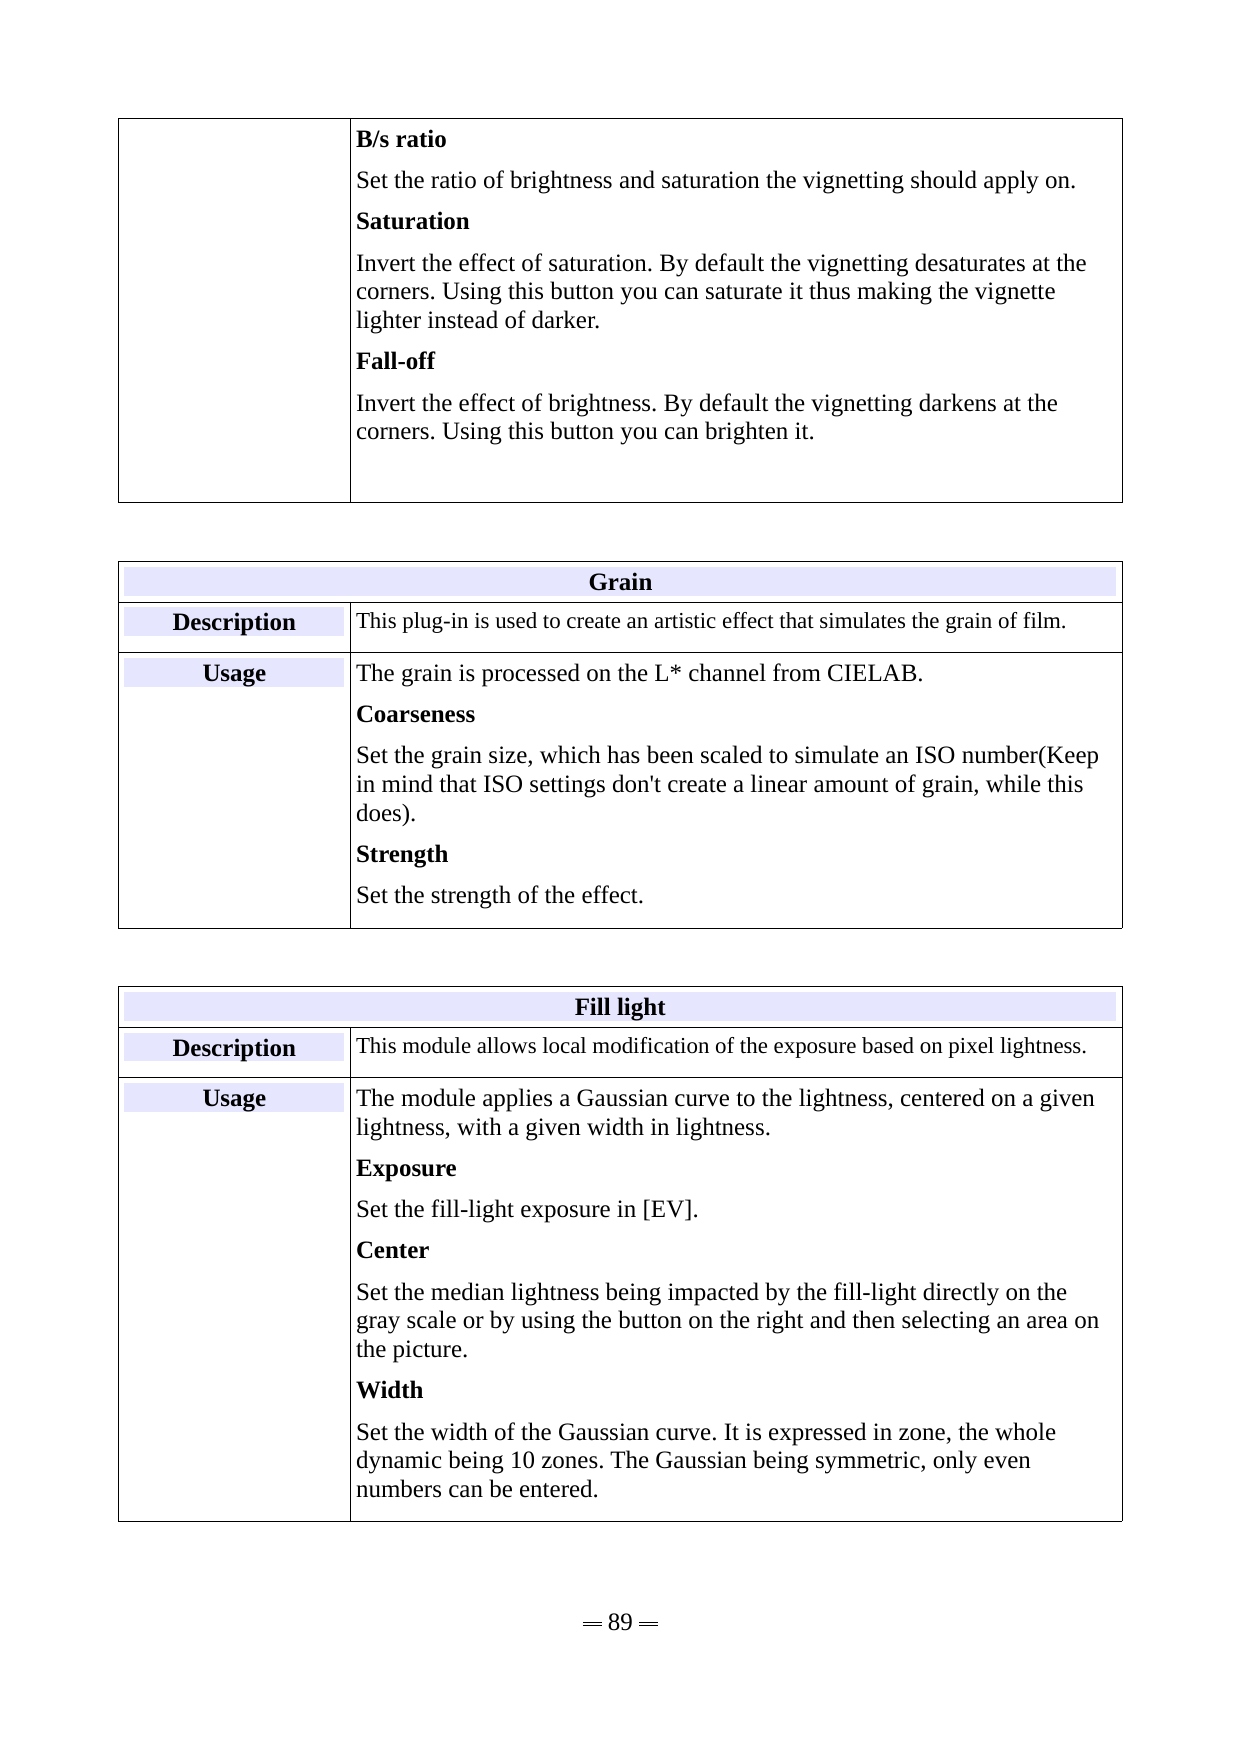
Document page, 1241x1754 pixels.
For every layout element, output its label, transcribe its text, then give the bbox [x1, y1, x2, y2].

table_cell The module applies a Gaussian curve to the lightness, centered on a given lightness, with a given width in lightness. Exposure Set the fill-light exposure in [EV]. Center Set the median lightness being impacted by the fill-light directly on the gray scale or by using the button on the right and then selecting an area on the picture. Width Set the width of the Gaussian curve. It is expressed in zone, the whole dynamic being 10 zones. The Gaussian being symmetric, only even numbers can be entered. [351, 1078, 1122, 1521]
table_cell Description [119, 603, 350, 652]
table_header Grain [119, 562, 1122, 602]
table_cell B/s ratio Set the ratio of brightness and saturation the vignetting should apply on. Saturation Invert the effect of saturation. By default the vignetting desaturates at the corners. Using this button you can saturate it thus making the vignette lighter instead of darker. Fall-off Invert the effect of brightness. By default the vignetting darkens at the corners. Using this button you can brighten it. [351, 119, 1122, 502]
table_cell The grain is processed on the L* channel from CIELAB. Coarseness Set the grain size, which has been scaled to simulate an ISO number(Keep in mind that ISO settings don't create a linear amount of grain, while this does). Strength Set the strength of the effect. [351, 653, 1122, 927]
table_cell Usage [119, 653, 350, 927]
table_cell Usage [119, 1078, 350, 1521]
table_cell Description [119, 1028, 350, 1077]
table_cell This module allows local modification of the exposure based on pixel lightness. [351, 1028, 1122, 1077]
table_cell This plug-in is used to create an artistic effect that simulates the grain of film. [351, 603, 1122, 652]
table_cell [119, 119, 350, 502]
table_header Fill light [119, 987, 1122, 1027]
